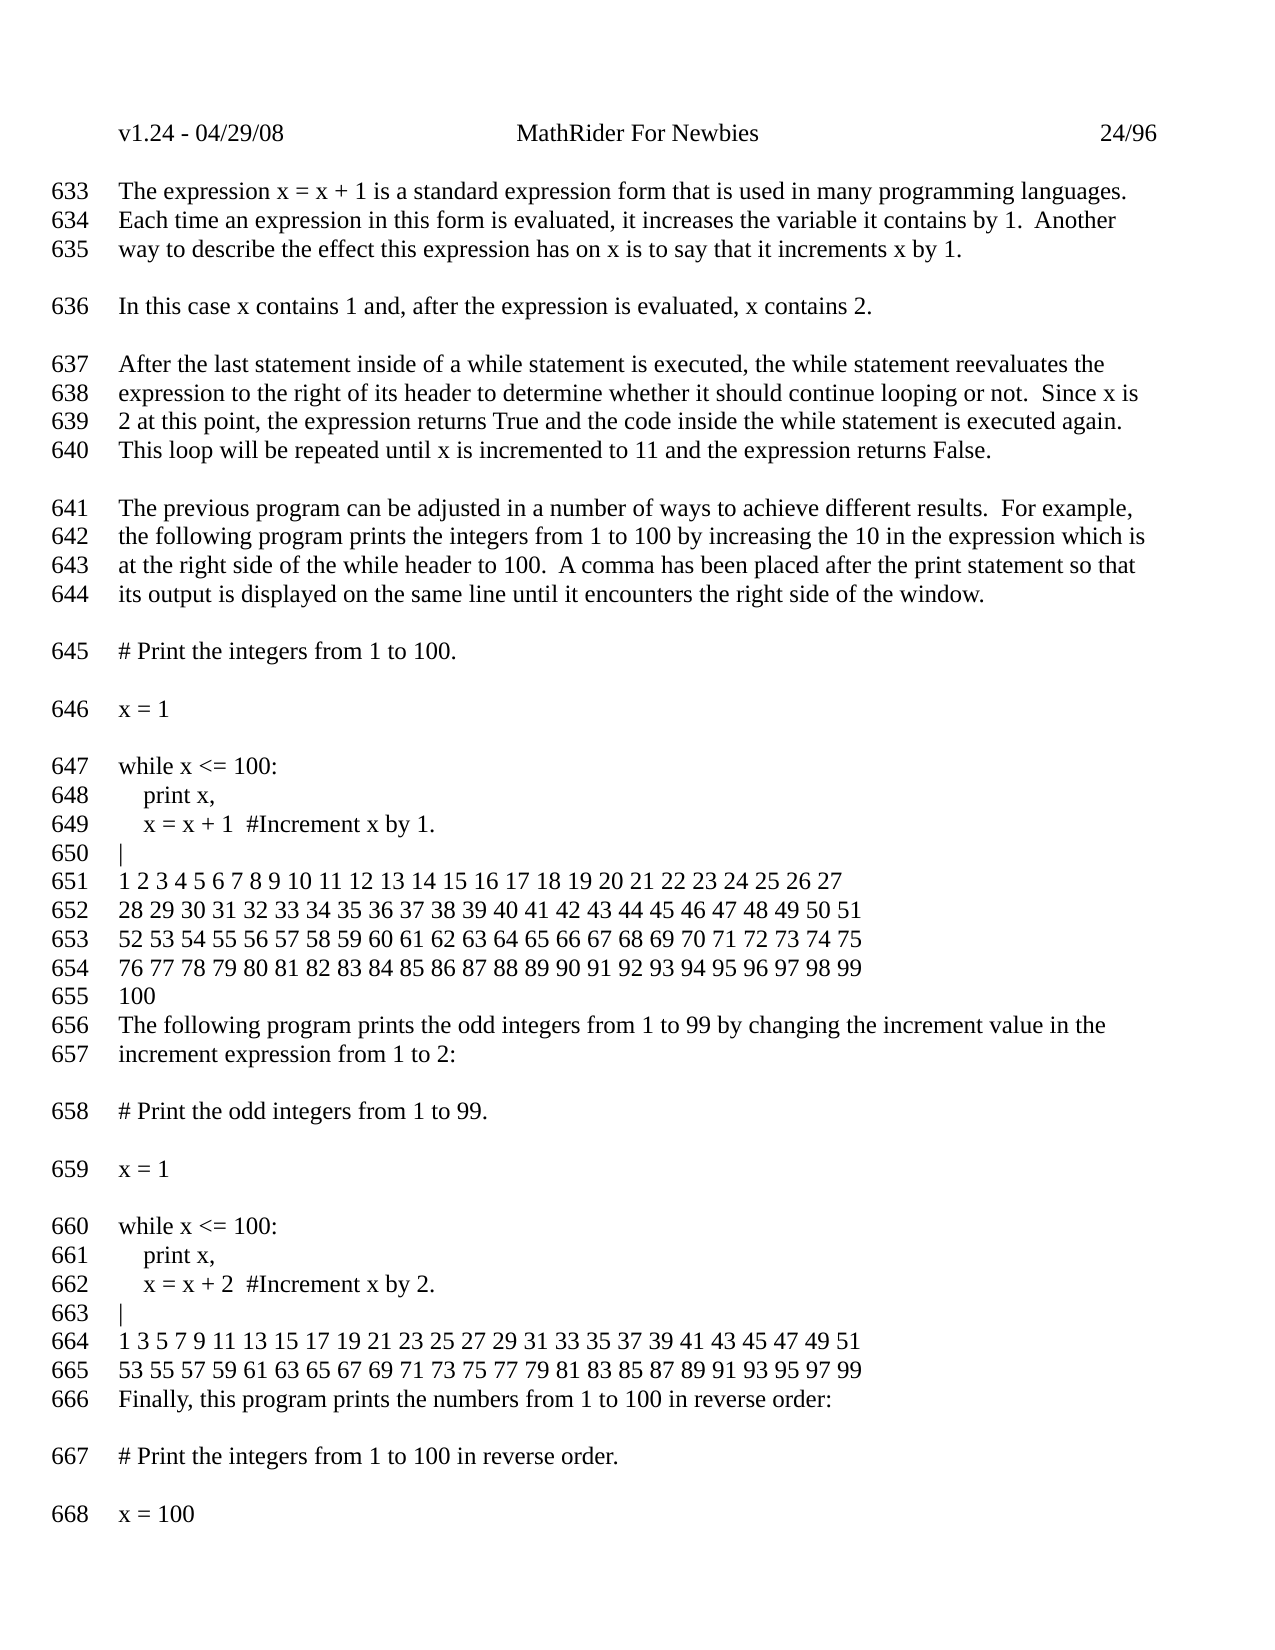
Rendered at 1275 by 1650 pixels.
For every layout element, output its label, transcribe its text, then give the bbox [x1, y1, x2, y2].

text 76 77 78 79 80 81 82 83 84 85 86 87 88 89 90 91 92 93 94 95 96 97 98 99 [118, 953, 1157, 981]
text # Print the odd integers from 1 to 99. [118, 1096, 1157, 1125]
text print x, [118, 780, 1157, 809]
text # Print the integers from 1 to 100. [118, 636, 1157, 665]
text The following program prints the odd integers from 1 to 99 by changing the increment value in the increment expression from 1 to 2: [118, 1010, 1157, 1068]
text 53 55 57 59 61 63 65 67 69 71 73 75 77 79 81 83 85 87 89 91 93 95 97 99 [118, 1355, 1157, 1384]
text 52 53 54 55 56 57 58 59 60 61 62 63 64 65 66 67 68 69 70 71 72 73 74 75 [118, 924, 1157, 953]
text In this case x contains 1 and, after the expression is evaluated, x contains 2. [118, 291, 1157, 320]
text while x <= 100: [118, 1211, 1157, 1240]
text x = 100 [118, 1499, 1157, 1528]
text 28 29 30 31 32 33 34 35 36 37 38 39 40 41 42 43 44 45 46 47 48 49 50 51 [118, 895, 1157, 924]
text The previous program can be adjusted in a number of ways to achieve different results. For example, the following program prints the integers from 1 to 100 by increasing the 10 in the expression which is at the right side of the while header to 100. A comma has been placed after the print statement so that its output is displayed on the same line until it encounters the right side of the window. [118, 493, 1157, 608]
text x = 1 [118, 1154, 1157, 1183]
text Finally, this program prints the numbers from 1 to 100 in reverse order: [118, 1384, 1157, 1413]
text # Print the integers from 1 to 100 in reverse order. [118, 1441, 1157, 1470]
text x = x + 1 #Increment x by 1. [118, 809, 1157, 838]
text while x <= 100: [118, 751, 1157, 780]
text The expression x = x + 1 is a standard expression form that is used in many programming languages. Each time an expression in this form is evaluated, it increases the variable it contains by 1. Another way to describe the effect this expression has on x is to say that it increments x by 1. [118, 176, 1157, 263]
text After the last statement inside of a while statement is executed, the while statement reevaluates the expression to the right of its header to determine whether it should continue looping or not. Since x is 2 at this point, the expression returns True and the code inside the while statement is executed again. This loop will be repeated until x is incremented to 11 and the expression returns False. [118, 349, 1157, 464]
text 1 3 5 7 9 11 13 15 17 19 21 23 25 27 29 31 33 35 37 39 41 43 45 47 49 51 [118, 1326, 1157, 1355]
text print x, [118, 1240, 1157, 1269]
text 1 2 3 4 5 6 7 8 9 10 11 12 13 14 15 16 17 18 19 20 21 22 23 24 25 26 27 [118, 866, 1157, 895]
text x = x + 2 #Increment x by 2. [118, 1269, 1157, 1298]
text | [118, 1298, 1157, 1326]
text 100 [118, 981, 1157, 1010]
text x = 1 [118, 694, 1157, 723]
text | [118, 838, 1157, 866]
